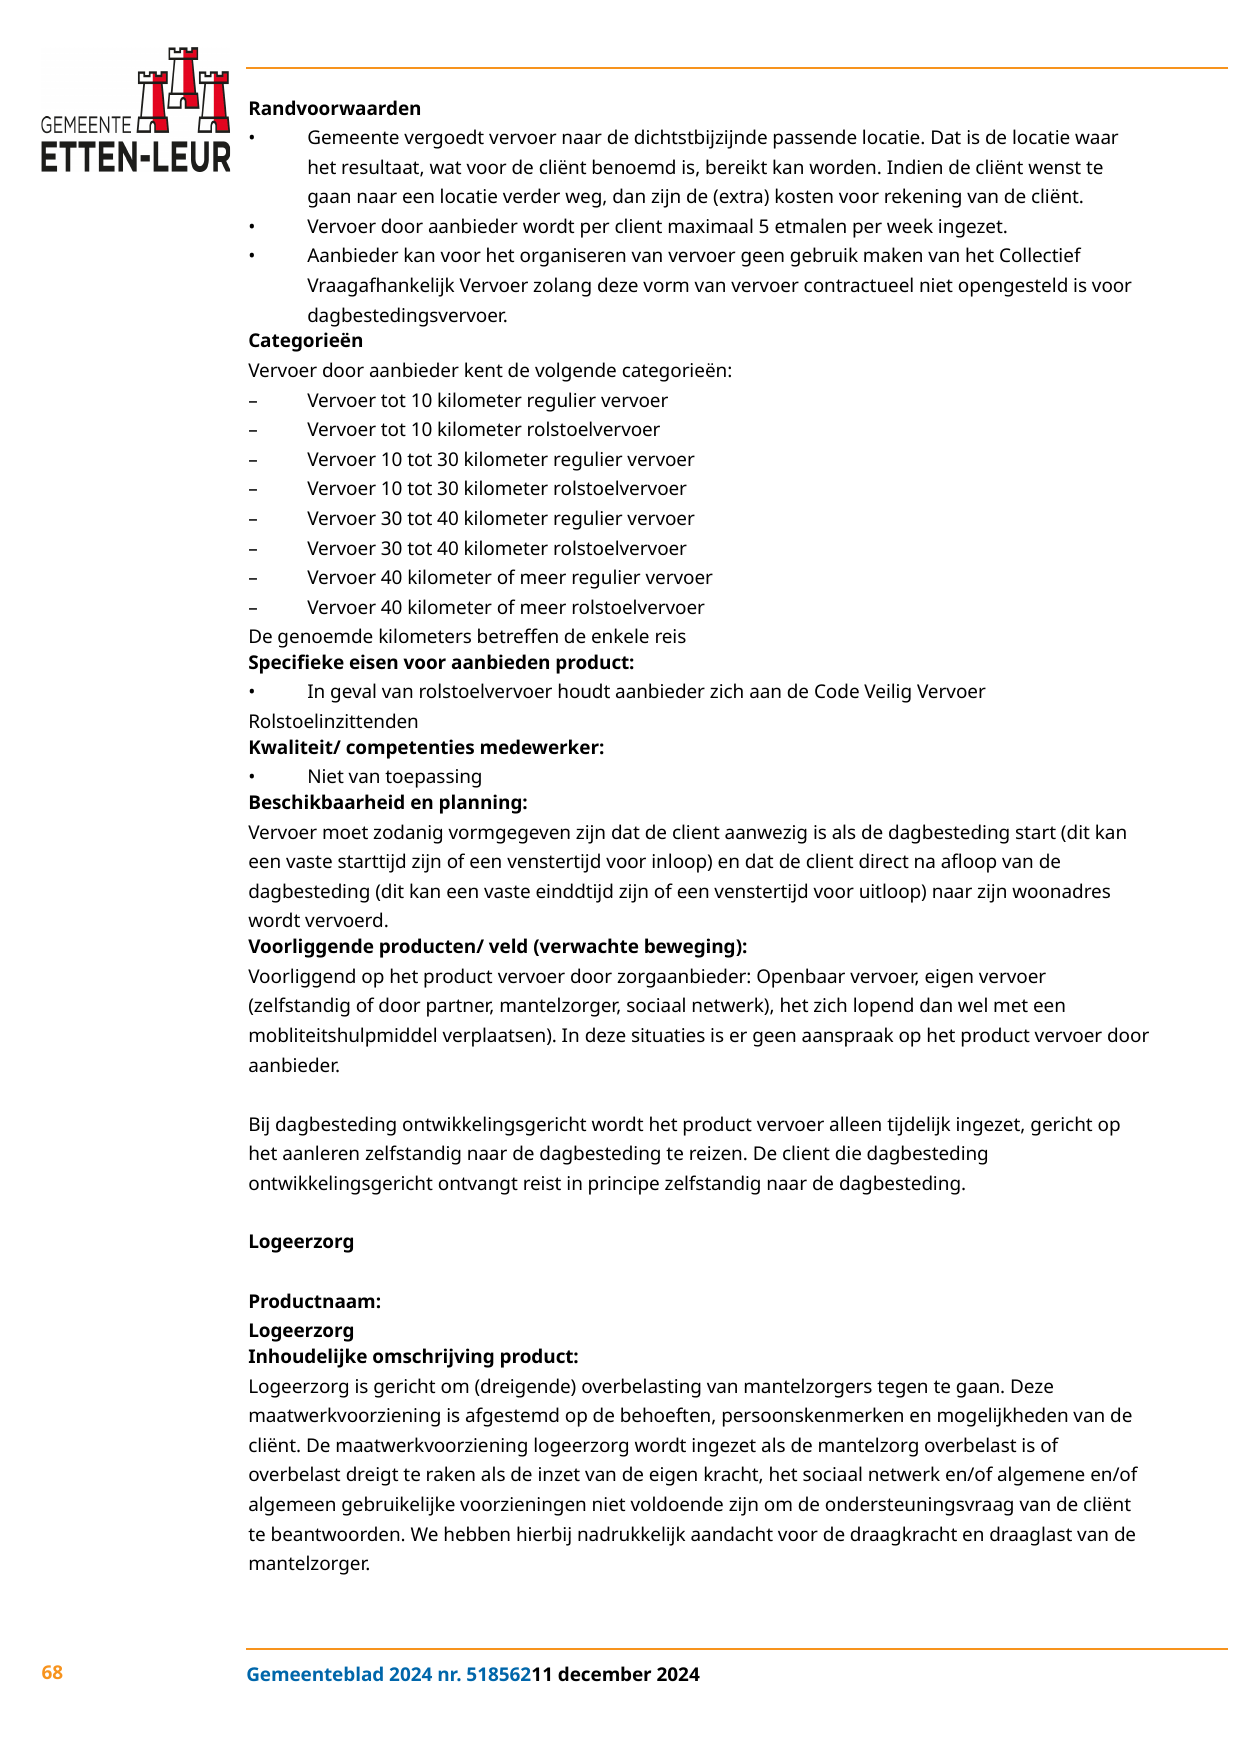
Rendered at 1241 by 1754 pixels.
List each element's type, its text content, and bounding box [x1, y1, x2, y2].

table_header Productnaam: Logeerzorg [248, 1288, 1152, 1343]
table_cell Categorieën Vervoer door aanbieder kent de volgende categorieën: Vervoer tot 10 kilometer regulier vervoer Vervoer tot 10 kilometer rolstoelvervoer Vervoer 10 tot 30 kilometer regulier vervoer Vervoer 10 tot 30 kilometer rolstoelvervoer Vervoer 30 tot 40 kilometer regulier vervoer Vervoer 30 tot 40 kilometer rolstoelvervoer Vervoer 40 kilometer of meer regulier vervoer Vervoer 40 kilometer of meer rolstoelvervoer De genoemde kilometers betreffen de enkele reis [248, 328, 1152, 649]
picture [41, 47, 231, 172]
table_cell Specifieke eisen voor aanbieden product: In geval van rolstoelvervoer houdt aanbieder zich aan de Code Veilig Vervoer Rolstoelinzittenden [248, 649, 1152, 734]
table_cell Inhoudelijke omschrijving product: Logeerzorg is gericht om (dreigende) overbelasting van mantelzorgers tegen te gaan. Deze maatwerkvoorziening is afgestemd op de behoeften, persoonskenmerken en mogelijkheden van de cliënt. De maatwerkvoorziening logeerzorg wordt ingezet als de mantelzorg overbelast is of overbelast dreigt te raken als de inzet van de eigen kracht, het sociaal netwerk en/of algemene en/of algemeen gebruikelijke voorzieningen niet voldoende zijn om de ondersteuningsvraag van de cliënt te beantwoorden. We hebben hierbij nadrukkelijk aandacht voor de draagkracht en draaglast van de mantelzorger. [248, 1343, 1152, 1576]
table_cell Kwaliteit/ competenties medewerker: Niet van toepassing [248, 734, 1152, 789]
table_cell Voorliggende producten/ veld (verwachte beweging): Voorliggend op het product vervoer door zorgaanbieder: Openbaar vervoer, eigen vervoer (zelfstandig of door partner, mantelzorger, sociaal netwerk), het zich lopend dan wel met een mobliteitshulpmiddel verplaatsen). In deze situaties is er geen aanspraak op het product vervoer door aanbieder. Bij dagbesteding ontwikkelingsgericht wordt het product vervoer alleen tijdelijk ingezet, gericht op het aanleren zelfstandig naar de dagbesteding te reizen. De client die dagbesteding ontwikkelingsgericht ontvangt reist in principe zelfstandig naar de dagbesteding. [248, 934, 1152, 1196]
table_cell Beschikbaarheid en planning: Vervoer moet zodanig vormgegeven zijn dat de client aanwezig is als de dagbesteding start (dit kan een vaste starttijd zijn of een venstertijd voor inloop) en dat de client direct na afloop van de dagbesteding (dit kan een vaste einddtijd zijn of een venstertijd voor uitloop) naar zijn woonadres wordt vervoerd. [248, 789, 1152, 933]
table_cell Randvoorwaarden Gemeente vergoedt vervoer naar de dichtstbijzijnde passende locatie. Dat is de locatie waar het resultaat, wat voor de cliënt benoemd is, bereikt kan worden. Indien de cliënt wenst te gaan naar een locatie verder weg, dan zijn de (extra) kosten voor rekening van de cliënt. Vervoer door aanbieder wordt per client maximaal 5 etmalen per week ingezet. Aanbieder kan voor het organiseren van vervoer geen gebruik maken van het Collectief Vraagafhankelijk Vervoer zolang deze vorm van vervoer contractueel niet opengesteld is voor dagbestedingsvervoer. [248, 95, 1152, 328]
text Logeerzorg [248, 1229, 1152, 1254]
